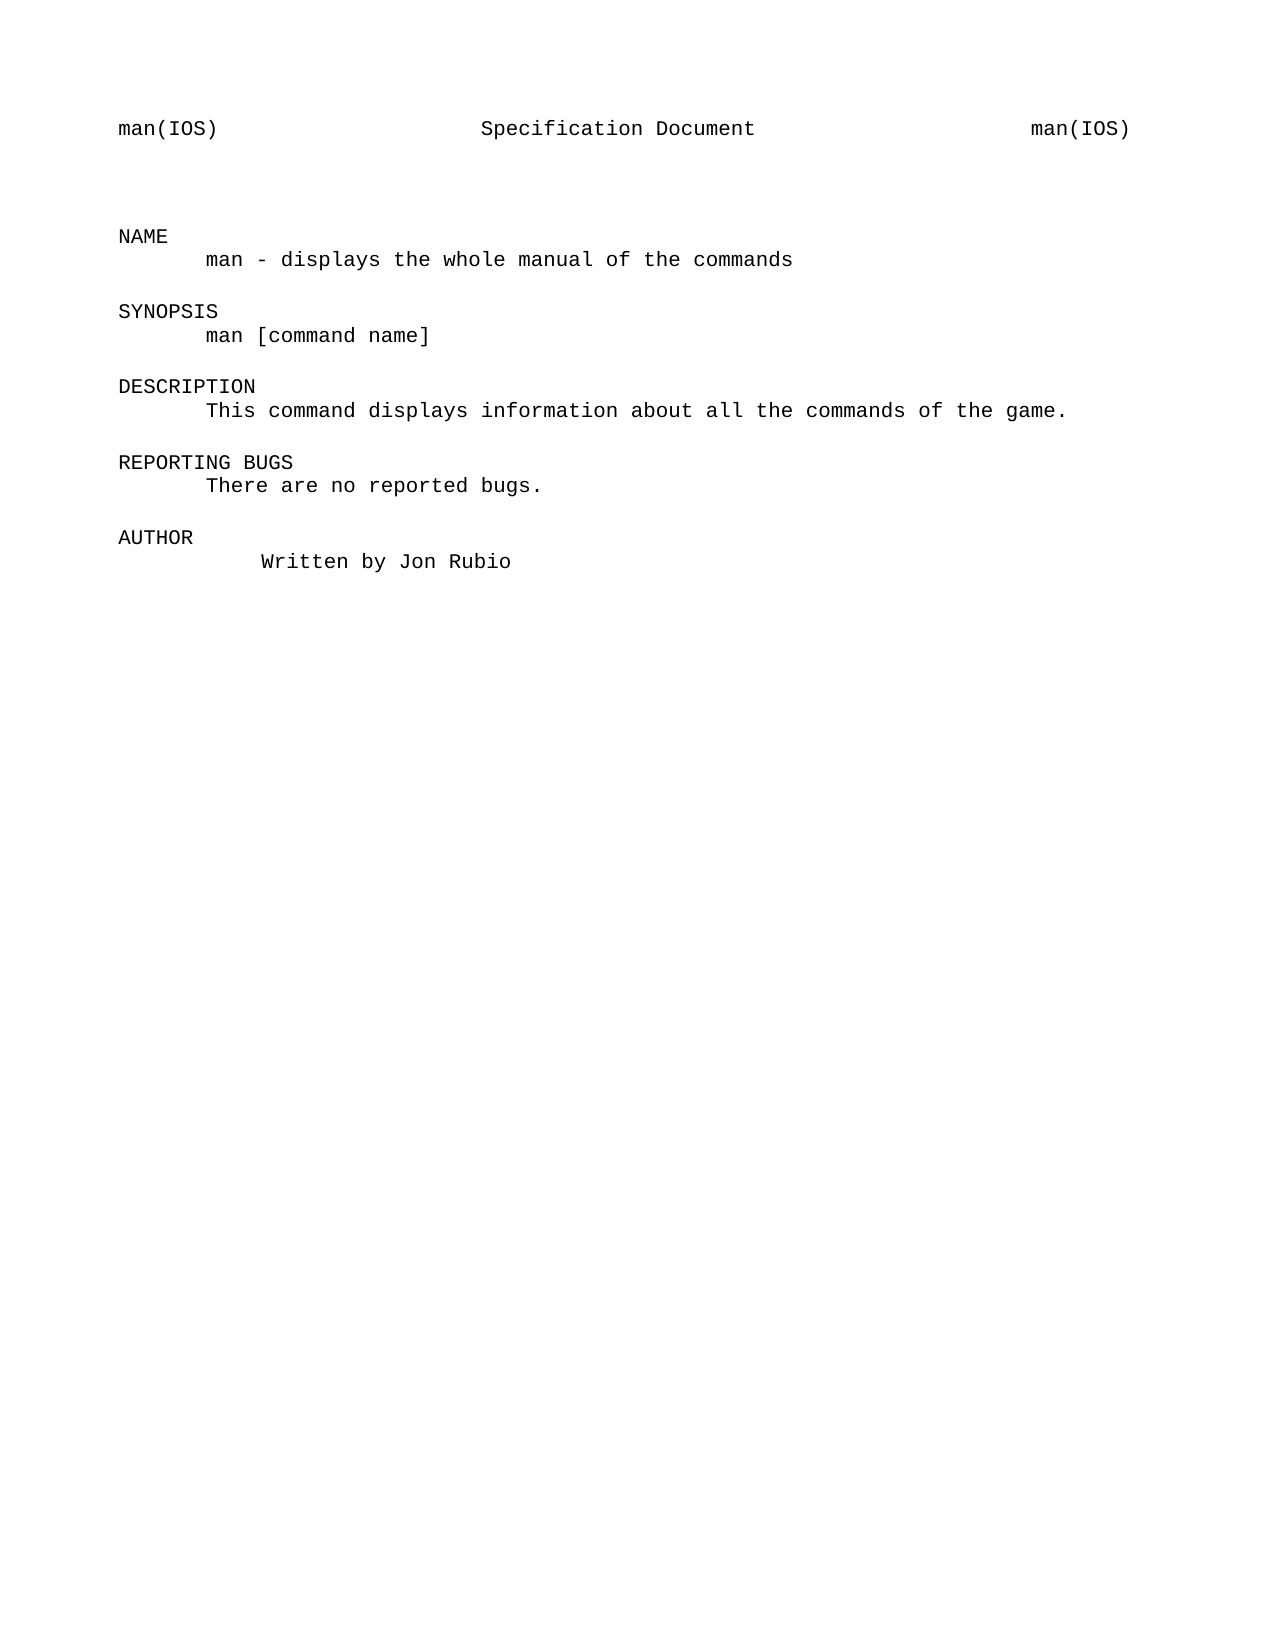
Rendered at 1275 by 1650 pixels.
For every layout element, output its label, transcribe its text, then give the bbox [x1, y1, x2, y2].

text AUTHOR [118, 527, 1157, 551]
text This command displays information about all the commands of the game. [118, 400, 1157, 424]
text Written by Jon Rubio [118, 551, 1157, 574]
text man [command name] [118, 325, 1157, 348]
text DESCRIPTION [118, 376, 1157, 400]
text There are no reported bugs. [118, 475, 1157, 499]
text man(IOS) Specification Document man(IOS) [118, 118, 1157, 142]
text SYNOPSIS [118, 301, 1157, 325]
text NAME [118, 226, 1157, 249]
text REPORTING BUGS [118, 452, 1157, 475]
text man - displays the whole manual of the commands [118, 249, 1157, 273]
